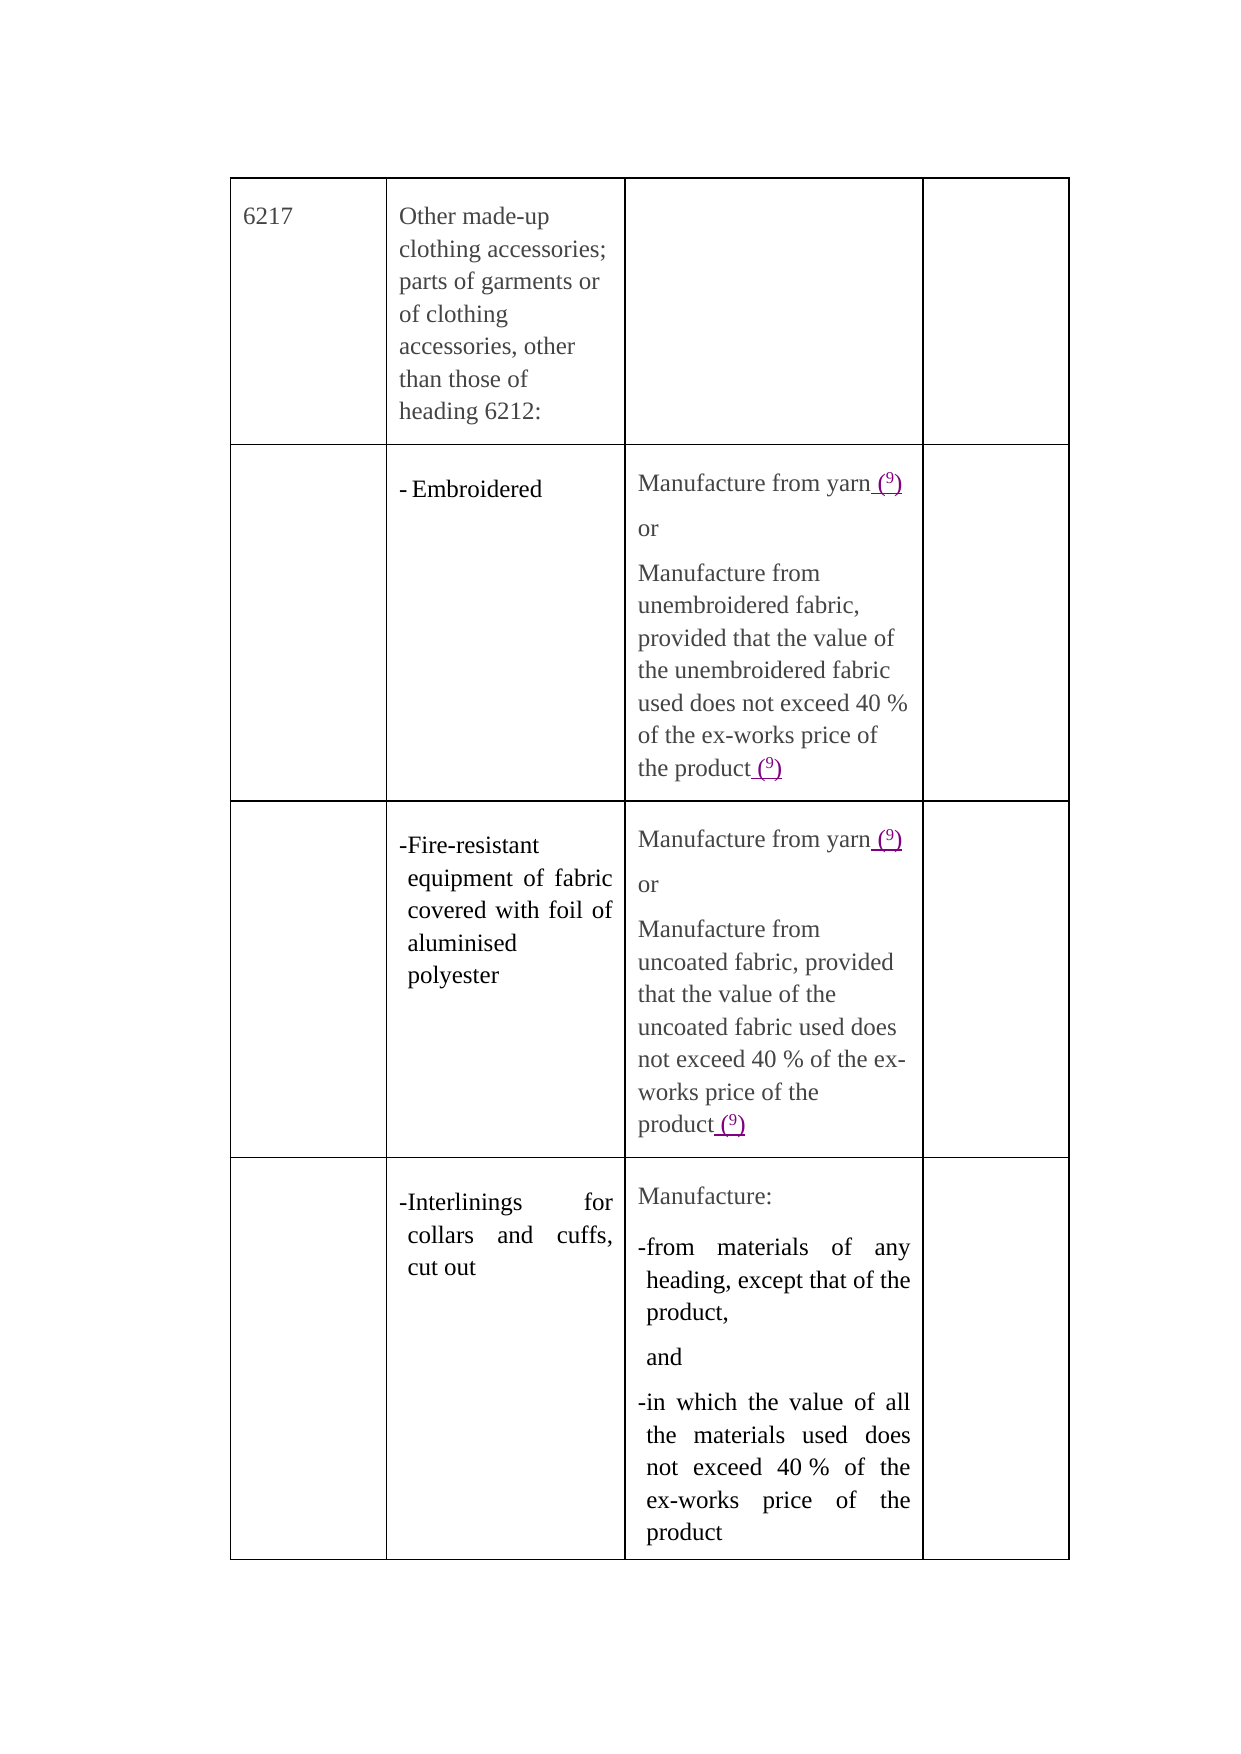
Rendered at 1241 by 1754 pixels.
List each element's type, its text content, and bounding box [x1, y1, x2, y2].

table_header - [399, 458, 412, 503]
table_header Embroidered [412, 458, 613, 503]
table_cell [924, 1158, 1068, 1558]
table_header Fire-resistant equipment of fabric covered with foil of aluminised polyester [407, 814, 613, 989]
table_cell [924, 802, 1068, 1157]
table_header Interlinings for collars and cuffs, cut out [407, 1171, 613, 1281]
table_cell [231, 445, 386, 800]
table_cell Manufacture from yarn (9) or Manufacture from uncoated fabric, provided that the value of the uncoated fabric used does not exceed 40 % of the ex-works price of the product (9) [626, 802, 922, 1157]
table_cell Manufacture from yarn (9) or Manufacture from unembroidered fabric, provided that the value of the unembroidered fabric used does not exceed 40 % of the ex-works price of the product (9) [626, 445, 922, 800]
table_header - [638, 1371, 646, 1546]
table_cell [387, 802, 624, 1157]
table_header from materials of any heading, except that of the product, and [646, 1216, 911, 1371]
table_cell [231, 802, 386, 1157]
table_cell [924, 445, 1068, 800]
table_cell [626, 179, 922, 444]
table_cell [387, 445, 624, 800]
table_header - [638, 1216, 646, 1371]
table_cell Other made-up clothing accessories; parts of garments or of clothing accessories, other than those of heading 6212: [387, 179, 624, 444]
table_cell 6217 [231, 179, 386, 444]
table_cell [387, 1158, 624, 1558]
table_cell [924, 179, 1068, 444]
table_cell [231, 1158, 386, 1558]
table_cell Manufacture: [626, 1158, 922, 1558]
table_header - [399, 1171, 407, 1281]
table_header in which the value of all the materials used does not exceed 40 % of the ex-works price of the product [646, 1371, 911, 1546]
table_header - [399, 814, 407, 989]
